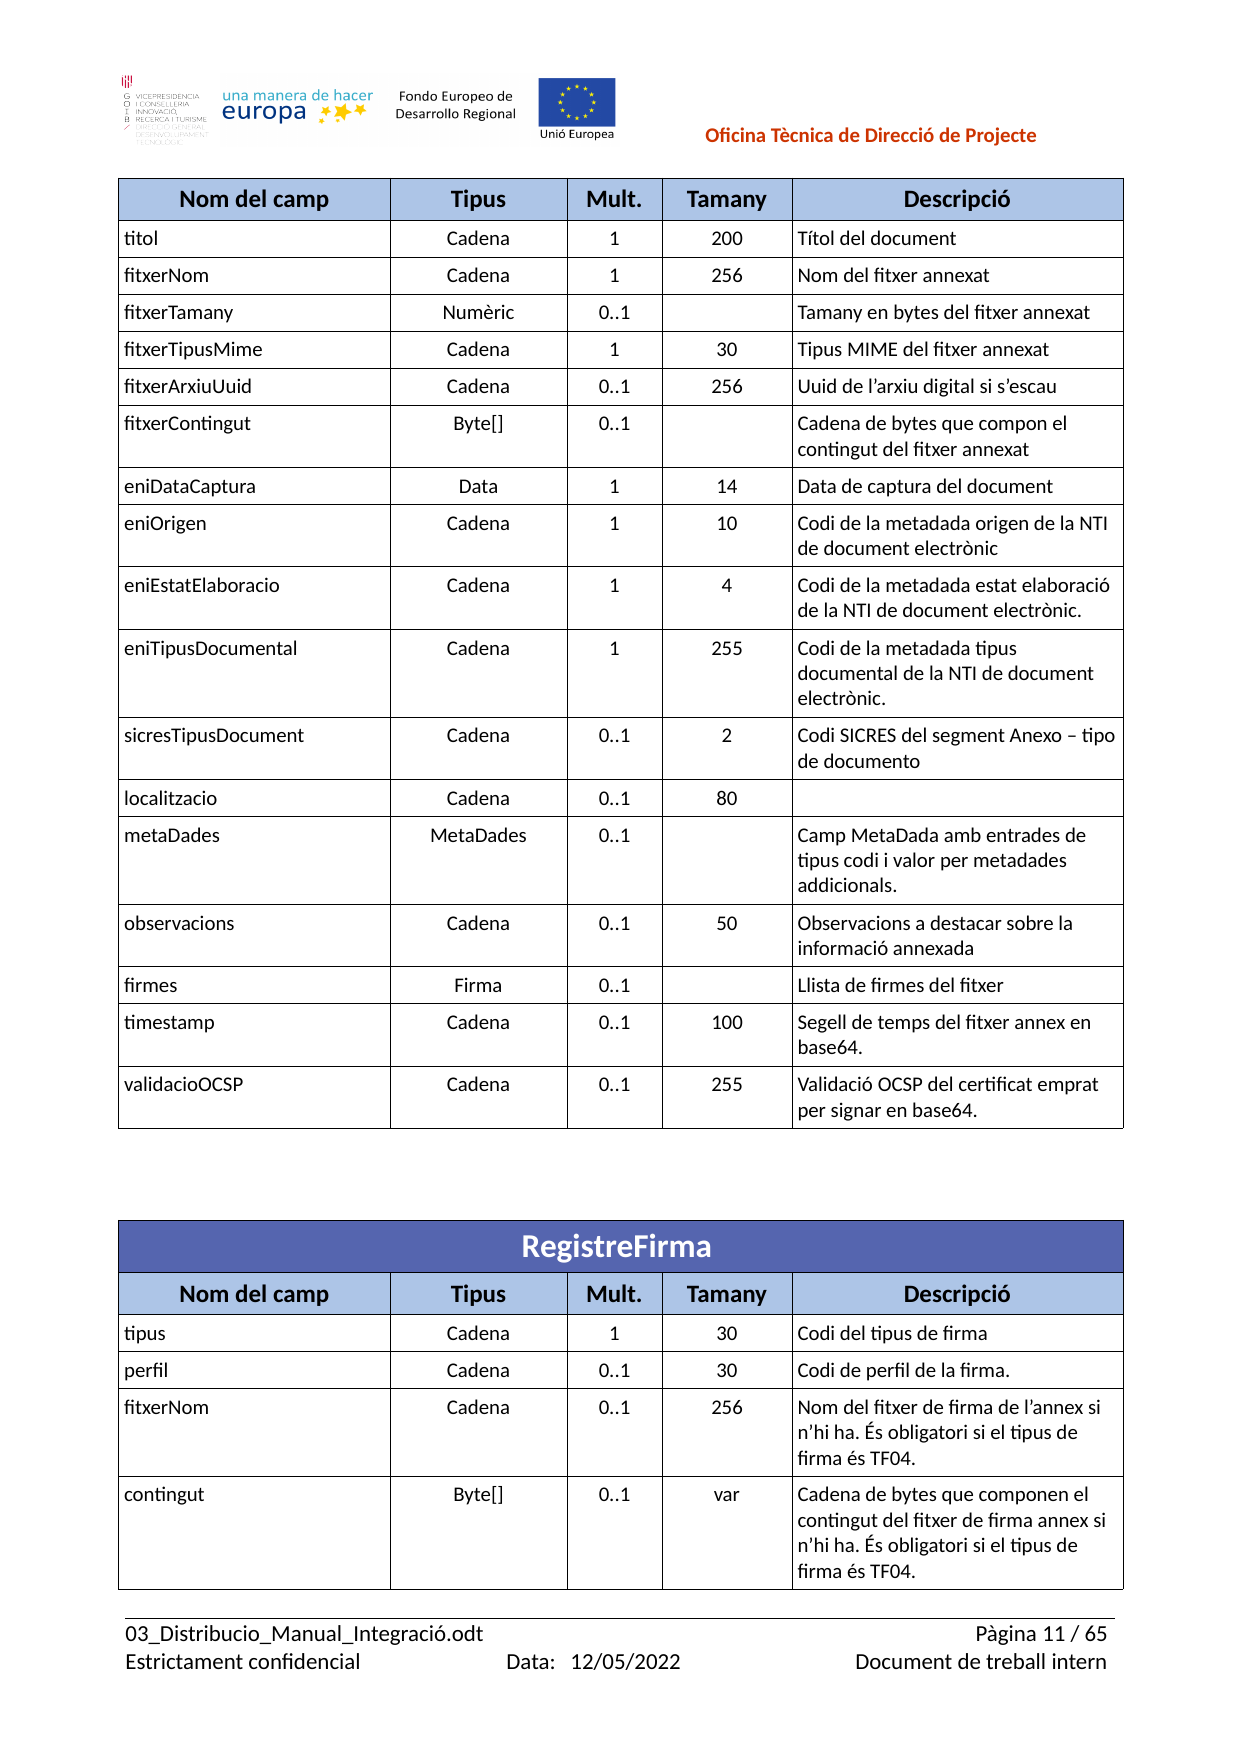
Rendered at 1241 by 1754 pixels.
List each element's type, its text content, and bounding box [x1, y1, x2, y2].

table_cell 1 [568, 505, 662, 566]
table_cell Nom del fitxer de firma de l’annex si n’hi ha. És obligatori si el tipus de firma és TF04. [793, 1389, 1123, 1476]
table_cell Codi de la metadada estat elaboració de la NTI de document electrònic. [793, 567, 1123, 629]
table_cell titol [119, 221, 390, 257]
table_cell [663, 817, 792, 904]
table_cell 255 [663, 630, 792, 717]
table_cell validacioOCSP [119, 1067, 390, 1128]
table_cell 0..1 [568, 967, 662, 1003]
table_cell Cadena [391, 567, 567, 629]
picture [219, 73, 621, 147]
table_cell 1 [568, 221, 662, 257]
table_cell 30 [663, 1352, 792, 1388]
table_cell eniOrigen [119, 505, 390, 566]
table_cell eniTipusDocumental [119, 630, 390, 717]
table_cell Codi del tipus de firma [793, 1315, 1123, 1351]
table_cell Cadena de bytes que compon el contingut del fitxer annexat [793, 406, 1123, 467]
table_cell Descripció [793, 1273, 1123, 1314]
table_cell 1 [568, 567, 662, 629]
table_cell 0..1 [568, 905, 662, 966]
table_cell Tipus [391, 179, 567, 220]
table_cell 0..1 [568, 780, 662, 816]
table_cell 256 [663, 1389, 792, 1476]
table_cell firmes [119, 967, 390, 1003]
table_header RegistreFirma [119, 1221, 1123, 1272]
table_cell Numèric [391, 295, 567, 331]
table_cell Tipus MIME del fitxer annexat [793, 332, 1123, 368]
table_cell Descripció [793, 179, 1123, 220]
table_cell tipus [119, 1315, 390, 1351]
table_cell contingut [119, 1477, 390, 1589]
table_cell Codi de perfil de la firma. [793, 1352, 1123, 1388]
table_cell Data [391, 468, 567, 504]
table_cell 256 [663, 369, 792, 405]
table_cell Byte[] [391, 1477, 567, 1589]
table_cell [663, 967, 792, 1003]
table_cell [663, 406, 792, 467]
table_cell Cadena [391, 1315, 567, 1351]
table_cell 256 [663, 258, 792, 294]
table_cell fitxerNom [119, 1389, 390, 1476]
table_cell Tamany [663, 1273, 792, 1314]
table_cell Cadena [391, 1352, 567, 1388]
table_cell localitzacio [119, 780, 390, 816]
table_cell Nom del fitxer annexat [793, 258, 1123, 294]
table_cell MetaDades [391, 817, 567, 904]
table_cell perfil [119, 1352, 390, 1388]
table_cell Segell de temps del fitxer annex en base64. [793, 1004, 1123, 1066]
table_cell fitxerArxiuUuid [119, 369, 390, 405]
table_cell [663, 295, 792, 331]
table_cell var [663, 1477, 792, 1589]
table_cell Tipus [391, 1273, 567, 1314]
table_cell Camp MetaDada amb entrades de tipus codi i valor per metadades addicionals. [793, 817, 1123, 904]
table_cell Cadena [391, 1067, 567, 1128]
table_cell 0..1 [568, 718, 662, 779]
table_cell Byte[] [391, 406, 567, 467]
table_cell metaDades [119, 817, 390, 904]
table_cell fitxerNom [119, 258, 390, 294]
table_cell 0..1 [568, 1352, 662, 1388]
table_cell Cadena [391, 780, 567, 816]
table_cell 0..1 [568, 369, 662, 405]
table_cell 0..1 [568, 1477, 662, 1589]
table_cell 80 [663, 780, 792, 816]
table_cell 1 [568, 258, 662, 294]
table_cell 0..1 [568, 406, 662, 467]
table_cell 1 [568, 468, 662, 504]
table_cell 200 [663, 221, 792, 257]
table_cell Cadena [391, 369, 567, 405]
table_cell 100 [663, 1004, 792, 1066]
table_cell Codi de la metadada tipus documental de la NTI de document electrònic. [793, 630, 1123, 717]
table_cell 0..1 [568, 1389, 662, 1476]
table_cell 1 [568, 1315, 662, 1351]
table_cell Tamany [663, 179, 792, 220]
table_cell Observacions a destacar sobre la informació annexada [793, 905, 1123, 966]
table_cell 30 [663, 1315, 792, 1351]
table_cell 0..1 [568, 295, 662, 331]
table_cell 1 [568, 630, 662, 717]
table_cell 30 [663, 332, 792, 368]
table_cell Firma [391, 967, 567, 1003]
table_cell Mult. [568, 179, 662, 220]
table_cell Cadena [391, 1389, 567, 1476]
table_cell Cadena [391, 221, 567, 257]
table_cell 14 [663, 468, 792, 504]
table_cell fitxerContingut [119, 406, 390, 467]
table_cell Nom del camp [119, 179, 390, 220]
table_cell Uuid de l’arxiu digital si s’escau [793, 369, 1123, 405]
table_cell Cadena de bytes que componen el contingut del fitxer de firma annex si n’hi ha. És obligatori si el tipus de firma és TF04. [793, 1477, 1123, 1589]
table_cell 10 [663, 505, 792, 566]
table_cell 0..1 [568, 1067, 662, 1128]
table_cell 2 [663, 718, 792, 779]
table_cell Cadena [391, 258, 567, 294]
table_cell Codi de la metadada origen de la NTI de document electrònic [793, 505, 1123, 566]
table_cell sicresTipusDocument [119, 718, 390, 779]
table_cell Cadena [391, 630, 567, 717]
table_cell 1 [568, 332, 662, 368]
table_cell Validació OCSP del certificat emprat per signar en base64. [793, 1067, 1123, 1128]
table_cell 255 [663, 1067, 792, 1128]
table_cell Mult. [568, 1273, 662, 1314]
table_cell 0..1 [568, 817, 662, 904]
table_cell 50 [663, 905, 792, 966]
table_cell Tamany en bytes del fitxer annexat [793, 295, 1123, 331]
table_cell fitxerTamany [119, 295, 390, 331]
table_cell 0..1 [568, 1004, 662, 1066]
table_cell Cadena [391, 718, 567, 779]
table_cell eniDataCaptura [119, 468, 390, 504]
table_cell Codi SICRES del segment Anexo – tipo de documento [793, 718, 1123, 779]
table_cell eniEstatElaboracio [119, 567, 390, 629]
table_cell Cadena [391, 332, 567, 368]
table_cell Cadena [391, 1004, 567, 1066]
table_cell fitxerTipusMime [119, 332, 390, 368]
table_cell Data de captura del document [793, 468, 1123, 504]
table_cell Nom del camp [119, 1273, 390, 1314]
table_cell observacions [119, 905, 390, 966]
table_cell Cadena [391, 505, 567, 566]
picture [118, 73, 213, 147]
table_cell Cadena [391, 905, 567, 966]
table_cell 4 [663, 567, 792, 629]
table_cell Títol del document [793, 221, 1123, 257]
table_cell timestamp [119, 1004, 390, 1066]
table_cell Llista de firmes del fitxer [793, 967, 1123, 1003]
table_cell [793, 780, 1123, 816]
